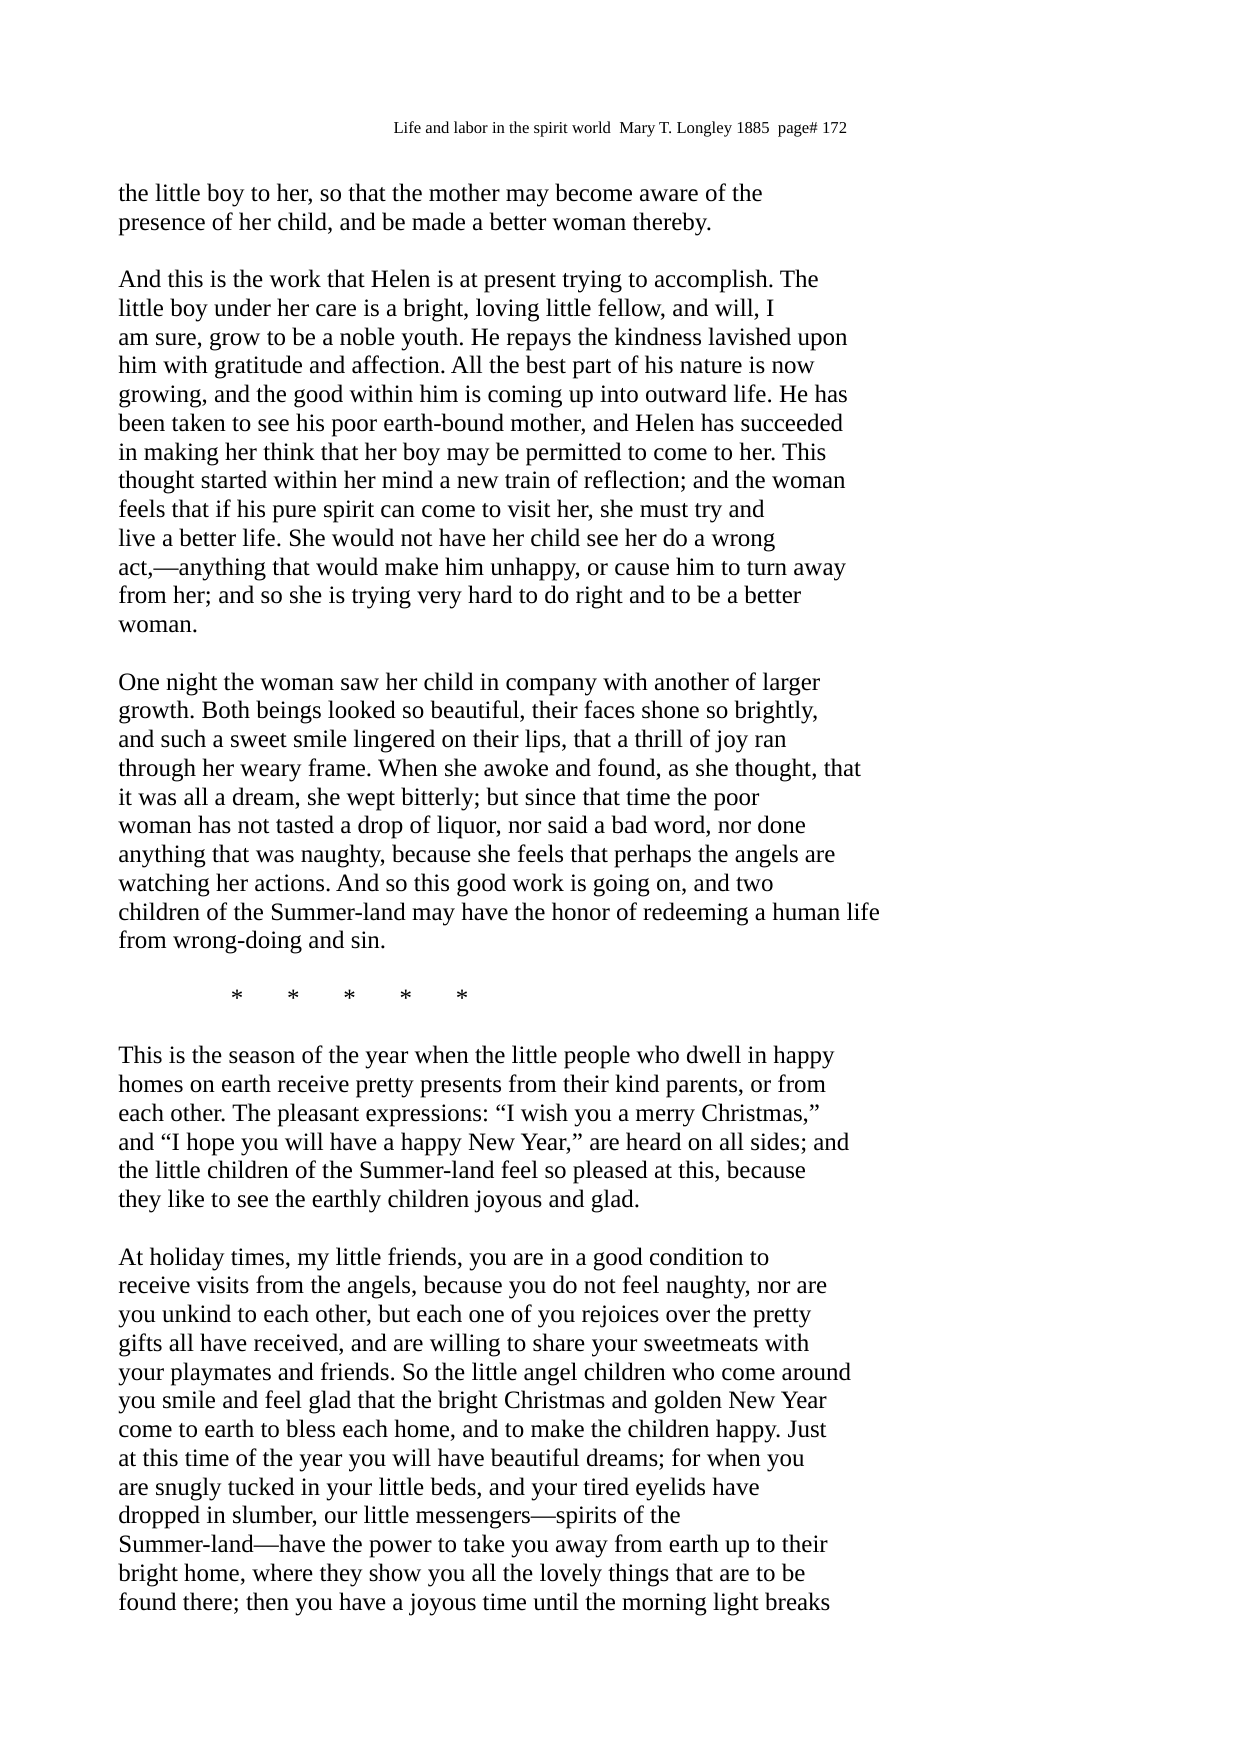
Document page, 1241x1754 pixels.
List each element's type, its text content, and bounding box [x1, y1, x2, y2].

text woman. [118, 609, 1122, 638]
text it was all a dream, she wept bitterly; but since that time the poor [118, 782, 1122, 811]
text And this is the work that Helen is at present trying to accomplish. The [118, 264, 1122, 293]
text and such a sweet smile lingered on their lips, that a thrill of joy ran [118, 724, 1122, 753]
text the little children of the Summer-land feel so pleased at this, because [118, 1156, 1122, 1184]
text you smile and feel glad that the bright Christmas and golden New Year [118, 1386, 1122, 1414]
text live a better life. She would not have her child see her do a wrong [118, 523, 1122, 552]
text presence of her child, and be made a better woman thereby. [118, 207, 1122, 236]
text been taken to see his poor earth-bound mother, and Helen has succeeded [118, 408, 1122, 437]
text Summer-land—have the power to take you away from earth up to their [118, 1529, 1122, 1558]
text watching her actions. And so this good work is going on, and two [118, 868, 1122, 897]
text come to earth to bless each home, and to make the children happy. Just [118, 1414, 1122, 1443]
text through her weary frame. When she awoke and found, as she thought, that [118, 753, 1122, 782]
text they like to see the earthly children joyous and glad. [118, 1184, 1122, 1213]
text bright home, where they show you all the lovely things that are to be [118, 1558, 1122, 1587]
text you unkind to each other, but each one of you rejoices over the pretty [118, 1299, 1122, 1328]
text found there; then you have a joyous time until the morning light breaks [118, 1587, 1122, 1616]
text dropped in slumber, our little messengers—spirits of the [118, 1501, 1122, 1529]
text the little boy to her, so that the mother may become aware of the [118, 178, 1122, 207]
text am sure, grow to be a noble youth. He repays the kindness lavished upon [118, 322, 1122, 351]
text him with gratitude and affection. All the best part of his nature is now [118, 351, 1122, 379]
text each other. The pleasant expressions: “I wish you a merry Christmas,” [118, 1098, 1122, 1127]
text gifts all have received, and are willing to share your sweetmeats with [118, 1328, 1122, 1357]
text and “I hope you will have a happy New Year,” are heard on all sides; and [118, 1127, 1122, 1156]
text from her; and so she is trying very hard to do right and to be a better [118, 581, 1122, 609]
text in making her think that her boy may be permitted to come to her. This [118, 437, 1122, 466]
text your playmates and friends. So the little angel children who come around [118, 1357, 1122, 1386]
text from wrong-doing and sin. [118, 926, 1122, 954]
text feels that if his pure spirit can come to visit her, she must try and [118, 494, 1122, 523]
text * * * * * [118, 983, 1122, 1012]
text homes on earth receive pretty presents from their kind parents, or from [118, 1069, 1122, 1098]
text receive visits from the angels, because you do not feel naughty, nor are [118, 1271, 1122, 1299]
text at this time of the year you will have beautiful dreams; for when you [118, 1443, 1122, 1472]
text This is the season of the year when the little people who dwell in happy [118, 1041, 1122, 1069]
text anything that was naughty, because she feels that perhaps the angels are [118, 839, 1122, 868]
text act,—anything that would make him unhappy, or cause him to turn away [118, 552, 1122, 581]
text At holiday times, my little friends, you are in a good condition to [118, 1242, 1122, 1271]
text One night the woman saw her child in company with another of larger [118, 667, 1122, 696]
text children of the Summer-land may have the honor of redeeming a human life [118, 897, 1122, 926]
text growing, and the good within him is coming up into outward life. He has [118, 379, 1122, 408]
text thought started within her mind a new train of reflection; and the woman [118, 466, 1122, 494]
text woman has not tasted a drop of liquor, nor said a bad word, nor done [118, 811, 1122, 839]
text little boy under her care is a bright, loving little fellow, and will, I [118, 293, 1122, 322]
text growth. Both beings looked so beautiful, their faces shone so brightly, [118, 696, 1122, 724]
text are snugly tucked in your little beds, and your tired eyelids have [118, 1472, 1122, 1501]
